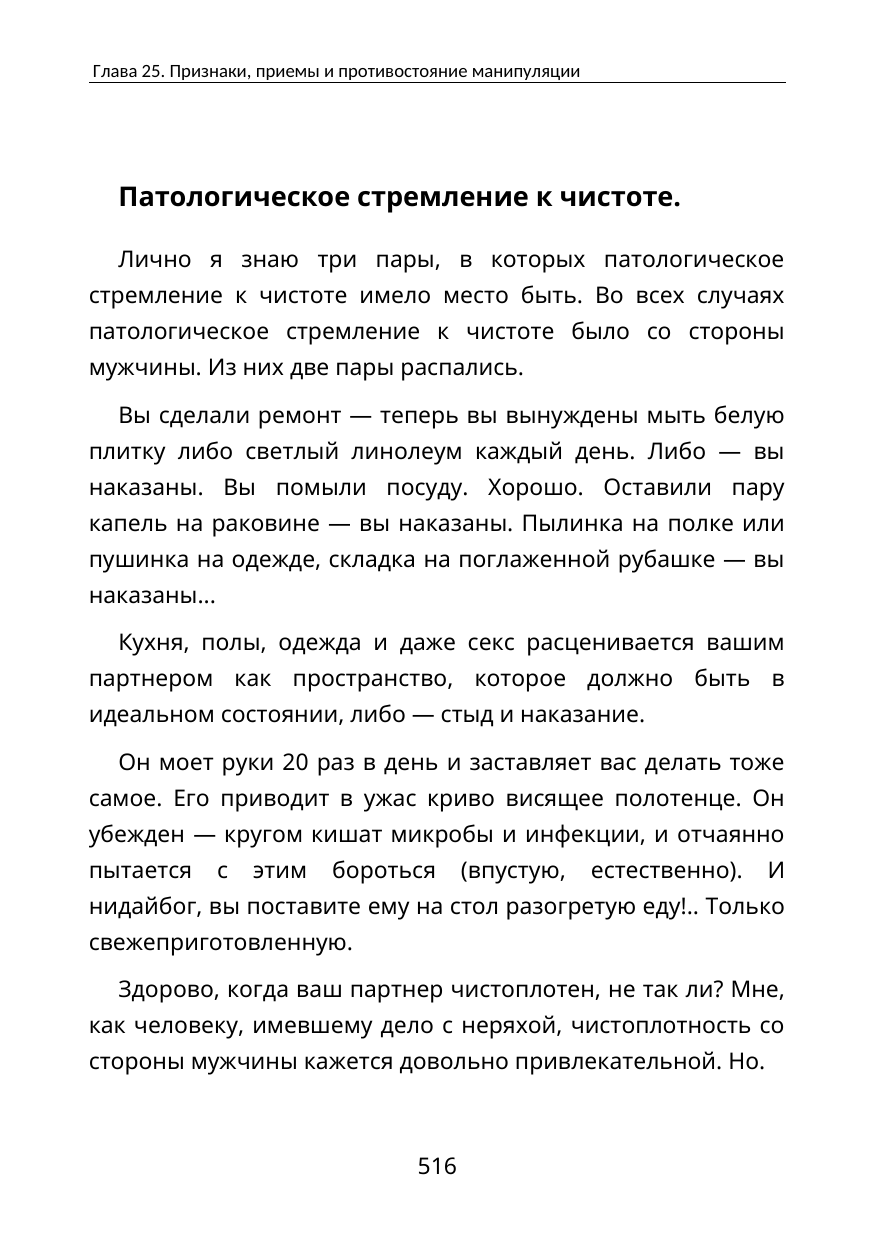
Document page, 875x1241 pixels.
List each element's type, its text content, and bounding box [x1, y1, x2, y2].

text Кухня, полы, одежда и даже секс расценивается вашим партнером как пространство, которое должно быть в идеальном состоянии, либо — стыд и наказание. [88, 626, 786, 729]
text Лично я знаю три пары, в которых патологическое стремление к чистоте имело место быть. Во всех случаях патологическое стремление к чистоте было со стороны мужчины. Из них две пары распались. [88, 243, 786, 382]
text Здорово, когда ваш партнер чистоплотен, не так ли? Мне, как человеку, имевшему дело с неряхой, чистоплотность со стороны мужчины кажется довольно привлекательной. Но. [88, 973, 786, 1076]
text Вы сделали ремонт — теперь вы вынуждены мыть белую плитку либо светлый линолеум каждый день. Либо — вы наказаны. Вы помыли посуду. Хорошо. Оставили пару капель на раковине — вы наказаны. Пылинка на полке или пушинка на одежде, складка на поглаженной рубашке — вы наказаны... [88, 399, 786, 610]
subtitle Патологическое стремление к чистоте. [88, 177, 786, 214]
text Он моет руки 20 раз в день и заставляет вас делать тоже самое. Его приводит в ужас криво висящее полотенце. Он убежден — кругом кишат микробы и инфекции, и отчаянно пытается с этим бороться (впустую, естественно). И нидайбог, вы поставите ему на стол разогретую еду!.. Только свежеприготовленную. [88, 746, 786, 957]
